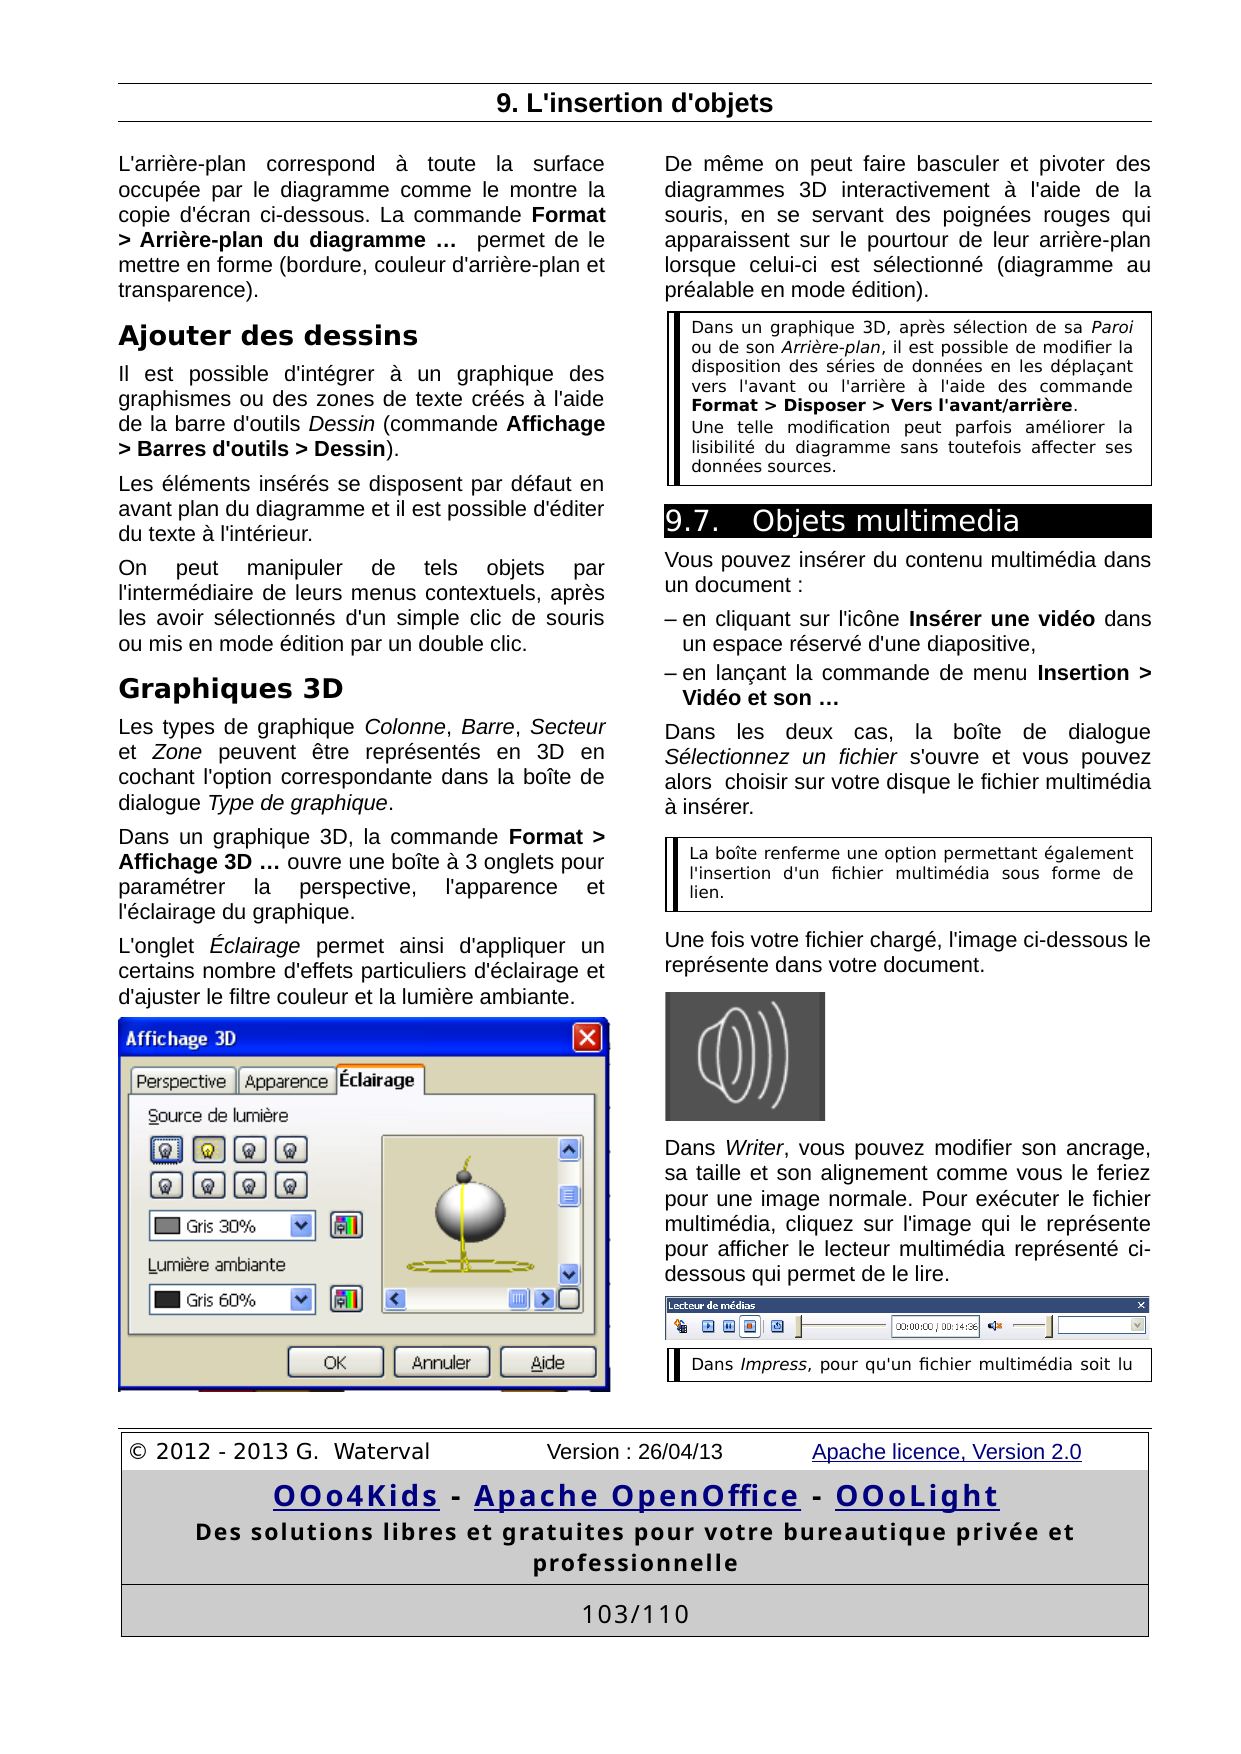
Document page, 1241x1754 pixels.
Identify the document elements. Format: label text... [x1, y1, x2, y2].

list Dans les deux cas, la boîte de dialogue Sélectionnez un fichier s'ouvre et vous pouvez alors choisir sur votre disque le fichier multimédia à insérer. [664, 719, 1152, 819]
list Une fois votre fichier chargé, l'image ci-dessous le représente dans votre document. [664, 927, 1152, 977]
text Les types de graphique Colonne, Barre, Secteur et Zone peuvent être représentés en 3D en cochant l'option correspondante dans la boîte de dialogue Type de graphique. [118, 714, 605, 815]
table_header Dans Impress, pour qu'un fichier multimédia soit lu [680, 1349, 1151, 1381]
table_header La boîte renferme une option permettant également l'insertion d'un fichier multimédia sous forme de lien. [678, 838, 1151, 911]
text L'onglet Éclairage permet ainsi d'appliquer un certains nombre d'effets particuliers d'éclairage et d'ajuster le filtre couleur et la lumière ambiante. [118, 933, 605, 1009]
text Les éléments insérés se disposent par défaut en avant plan du diagramme et il est possible d'éditer du texte à l'intérieur. [118, 470, 605, 546]
text Dans un graphique 3D, la commande Format > Affichage 3D … ouvre une boîte à 3 onglets pour paramétrer la perspective, l'apparence et l'éclairage du graphique. [118, 823, 605, 924]
list Dans Writer, vous pouvez modifier son ancrage, sa taille et son alignement comme vous le feriez pour une image normale. Pour exécuter le fichier multimédia, cliquez sur l'image qui le représente pour afficher le lecteur multimédia représenté ci-dessous qui permet de le lire. [664, 1135, 1152, 1286]
subtitle Ajouter des dessins [118, 320, 605, 352]
list en lançant la commande de menu Insertion > Vidéo et son … [664, 659, 1152, 710]
text On peut manipuler de tels objets par l'intermédiaire de leurs menus contextuels, après les avoir sélectionnés d'un simple clic de souris ou mis en mode édition par un double clic. [118, 555, 605, 656]
subtitle Objets multimedia [664, 504, 1152, 538]
text Vous pouvez insérer du contenu multimédia dans un document : [664, 547, 1152, 597]
text De même on peut faire basculer et pivoter des diagrammes 3D interactivement à l'aide de la souris, en se servant des poignées rouges qui apparaissent sur le pourtour de leur arrière-plan lorsque celui-ci est sélectionné (diagramme au préalable en mode édition). [664, 151, 1152, 303]
picture [664, 992, 826, 1121]
subtitle Graphiques 3D [118, 673, 605, 705]
list en cliquant sur l'icône Insérer une vidéo dans un espace réservé d'une diapositive, [664, 606, 1152, 656]
text Il est possible d'intégrer à un graphique des graphismes ou des zones de texte créés à l'aide de la barre d'outils Dessin (commande Affichage > Barres d'outils > Dessin). [118, 361, 605, 462]
text L'arrière-plan correspond à toute la surface occupée par le diagramme comme le montre la copie d'écran ci-dessous. La commande Format > Arrière-plan du diagramme … permet de le mettre en forme (bordure, couleur d'arrière-plan et transparence). [118, 151, 605, 303]
table_header Dans un graphique 3D, après sélection de sa Paroi ou de son Arrière-plan, il est possible de modifier la disposition des séries de données en les déplaçant vers l'avant ou l'arrière à l'aide des commande Format > Disposer > Vers l'avant/arrière. Une telle modification peut parfois améliorer la lisibilité du diagramme sans toutefois affecter ses données sources. [680, 313, 1151, 485]
